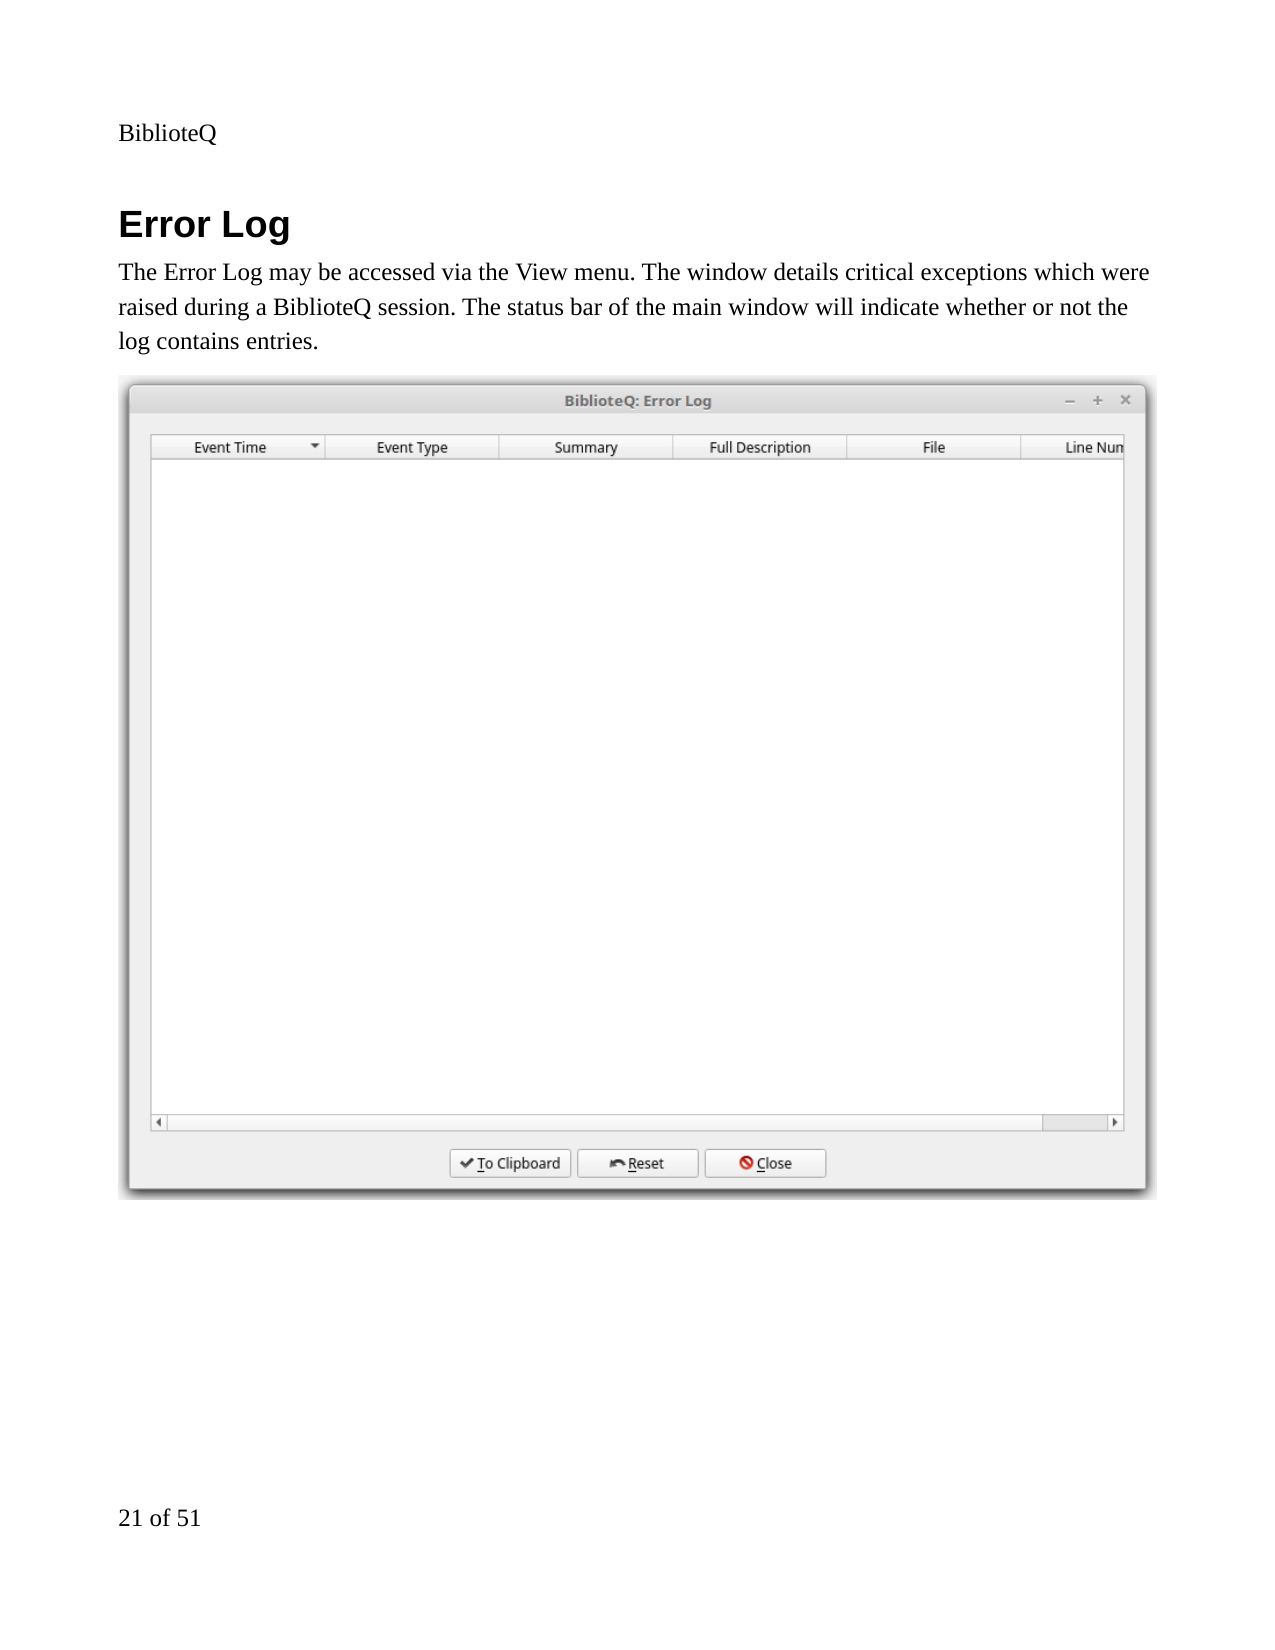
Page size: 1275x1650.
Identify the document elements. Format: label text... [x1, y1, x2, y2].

text The Error Log may be accessed via the View menu. The window details critical exceptions which were raised during a BiblioteQ session. The status bar of the main window will indicate whether or not the log contains entries. [118, 257, 1157, 355]
subtitle Error Log [118, 201, 1157, 245]
picture [118, 375, 1157, 1200]
